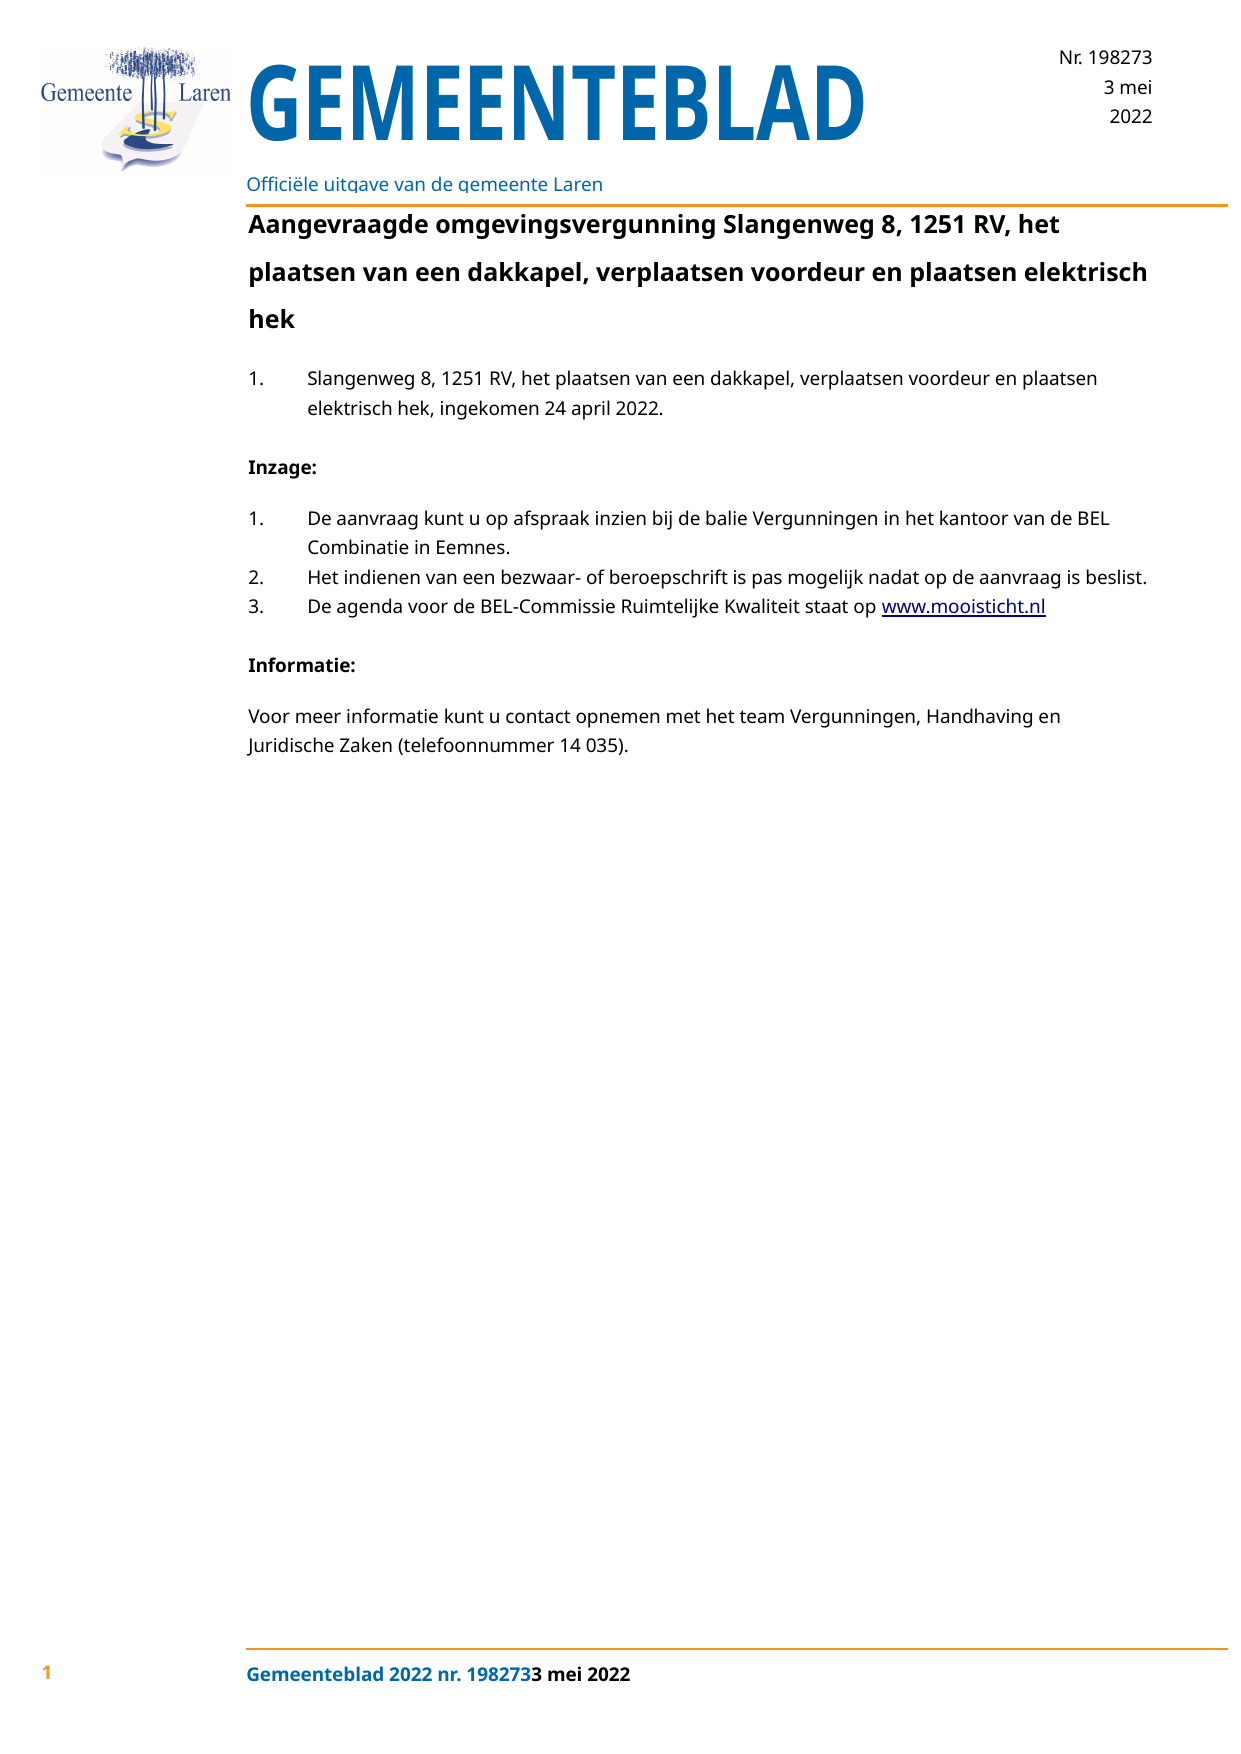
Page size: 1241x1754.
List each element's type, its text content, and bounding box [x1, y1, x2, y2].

list Slangenweg 8, 1251 RV, het plaatsen van een dakkapel, verplaatsen voordeur en plaatsen elektrisch hek, ingekomen 24 april 2022. [248, 366, 1152, 421]
list De aanvraag kunt u op afspraak inzien bij de balie Vergunningen in het kantoor van de BEL Combinatie in Eemnes. [248, 505, 1152, 560]
text Informatie: [248, 653, 1152, 678]
text Voor meer informatie kunt u contact opnemen met het team Vergunningen, Handhaving en Juridische Zaken (telefoonnummer 14 035). [248, 703, 1152, 758]
list De agenda voor de BEL-Commissie Ruimtelijke Kwaliteit staat op www.mooisticht.nl [248, 593, 1152, 619]
text Aangevraagde omgevingsvergunning Slangenweg 8, 1251 RV, het plaatsen van een dakkapel, verplaatsen voordeur en plaatsen elektrisch hek [248, 207, 1152, 336]
text Inzage: [248, 454, 1152, 480]
picture [41, 47, 231, 172]
list Het indienen van een bezwaar- of beroepschrift is pas mogelijk nadat op de aanvraag is beslist. [248, 564, 1152, 589]
